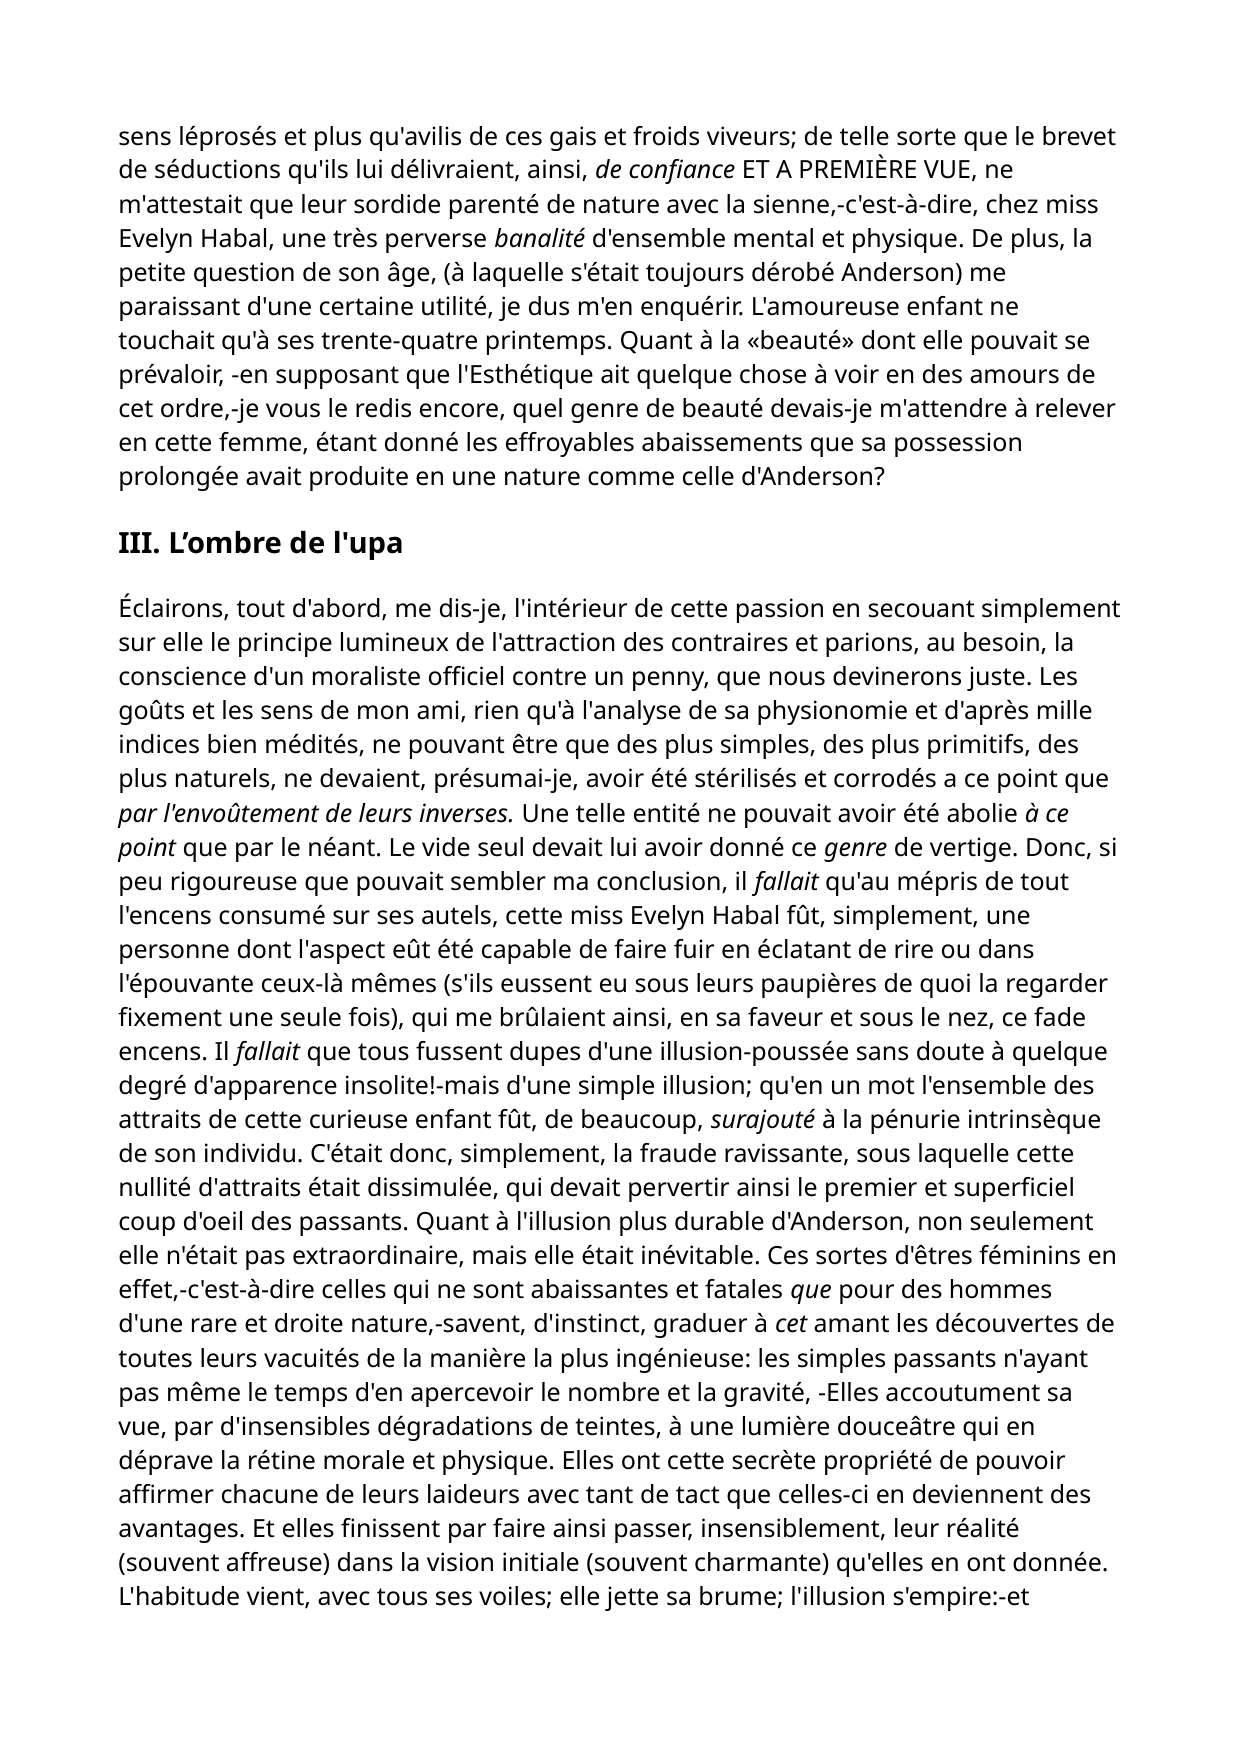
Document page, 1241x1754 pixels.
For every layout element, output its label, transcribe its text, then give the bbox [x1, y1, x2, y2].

text Éclairons, tout d'abord, me dis-je, l'intérieur de cette passion en secouant simplement sur elle le principe lumineux de l'attraction des contraires et parions, au besoin, la conscience d'un moraliste officiel contre un penny, que nous devinerons juste. Les goûts et les sens de mon ami, rien qu'à l'analyse de sa physionomie et d'après mille indices bien médités, ne pouvant être que des plus simples, des plus primitifs, des plus naturels, ne devaient, présumai-je, avoir été stérilisés et corrodés a ce point que par l'envoûtement de leurs inverses. Une telle entité ne pouvait avoir été abolie à ce point que par le néant. Le vide seul devait lui avoir donné ce genre de vertige. Donc, si peu rigoureuse que pouvait sembler ma conclusion, il fallait qu'au mépris de tout l'encens consumé sur ses autels, cette miss Evelyn Habal fût, simplement, une personne dont l'aspect eût été capable de faire fuir en éclatant de rire ou dans l'épouvante ceux-là mêmes (s'ils eussent eu sous leurs paupières de quoi la regarder fixement une seule fois), qui me brûlaient ainsi, en sa faveur et sous le nez, ce fade encens. Il fallait que tous fussent dupes d'une illusion-poussée sans doute à quelque degré d'apparence insolite!-mais d'une simple illusion; qu'en un mot l'ensemble des attraits de cette curieuse enfant fût, de beaucoup, surajouté à la pénurie intrinsèque de son individu. C'était donc, simplement, la fraude ravissante, sous laquelle cette nullité d'attraits était dissimulée, qui devait pervertir ainsi le premier et superficiel coup d'oeil des passants. Quant à l'illusion plus durable d'Anderson, non seulement elle n'était pas extraordinaire, mais elle était inévitable. Ces sortes d'êtres féminins en effet,-c'est-à-dire celles qui ne sont abaissantes et fatales que pour des hommes d'une rare et droite nature,-savent, d'instinct, graduer à cet amant les découvertes de toutes leurs vacuités de la manière la plus ingénieuse: les simples passants n'ayant pas même le temps d'en apercevoir le nombre et la gravité, -Elles accoutument sa vue, par d'insensibles dégradations de teintes, à une lumière douceâtre qui en déprave la rétine morale et physique. Elles ont cette secrète propriété de pouvoir affirmer chacune de leurs laideurs avec tant de tact que celles-ci en deviennent des avantages. Et elles finissent par faire ainsi passer, insensiblement, leur réalité (souvent affreuse) dans la vision initiale (souvent charmante) qu'elles en ont donnée. L'habitude vient, avec tous ses voiles; elle jette sa brume; l'illusion s'empire:-et [118, 591, 1122, 1613]
text sens léprosés et plus qu'avilis de ces gais et froids viveurs; de telle sorte que le brevet de séductions qu'ils lui délivraient, ainsi, de confiance ET A PREMIÈRE VUE, ne m'attestait que leur sordide parenté de nature avec la sienne,-c'est-à-dire, chez miss Evelyn Habal, une très perverse banalité d'ensemble mental et physique. De plus, la petite question de son âge, (à laquelle s'était toujours dérobé Anderson) me paraissant d'une certaine utilité, je dus m'en enquérir. L'amoureuse enfant ne touchait qu'à ses trente-quatre printemps. Quant à la «beauté» dont elle pouvait se prévaloir, -en supposant que l'Esthétique ait quelque chose à voir en des amours de cet ordre,-je vous le redis encore, quel genre de beauté devais-je m'attendre à relever en cette femme, étant donné les effroyables abaissements que sa possession prolongée avait produite en une nature comme celle d'Anderson? [118, 118, 1122, 493]
text III. L’ombre de l'upa [118, 522, 1122, 562]
